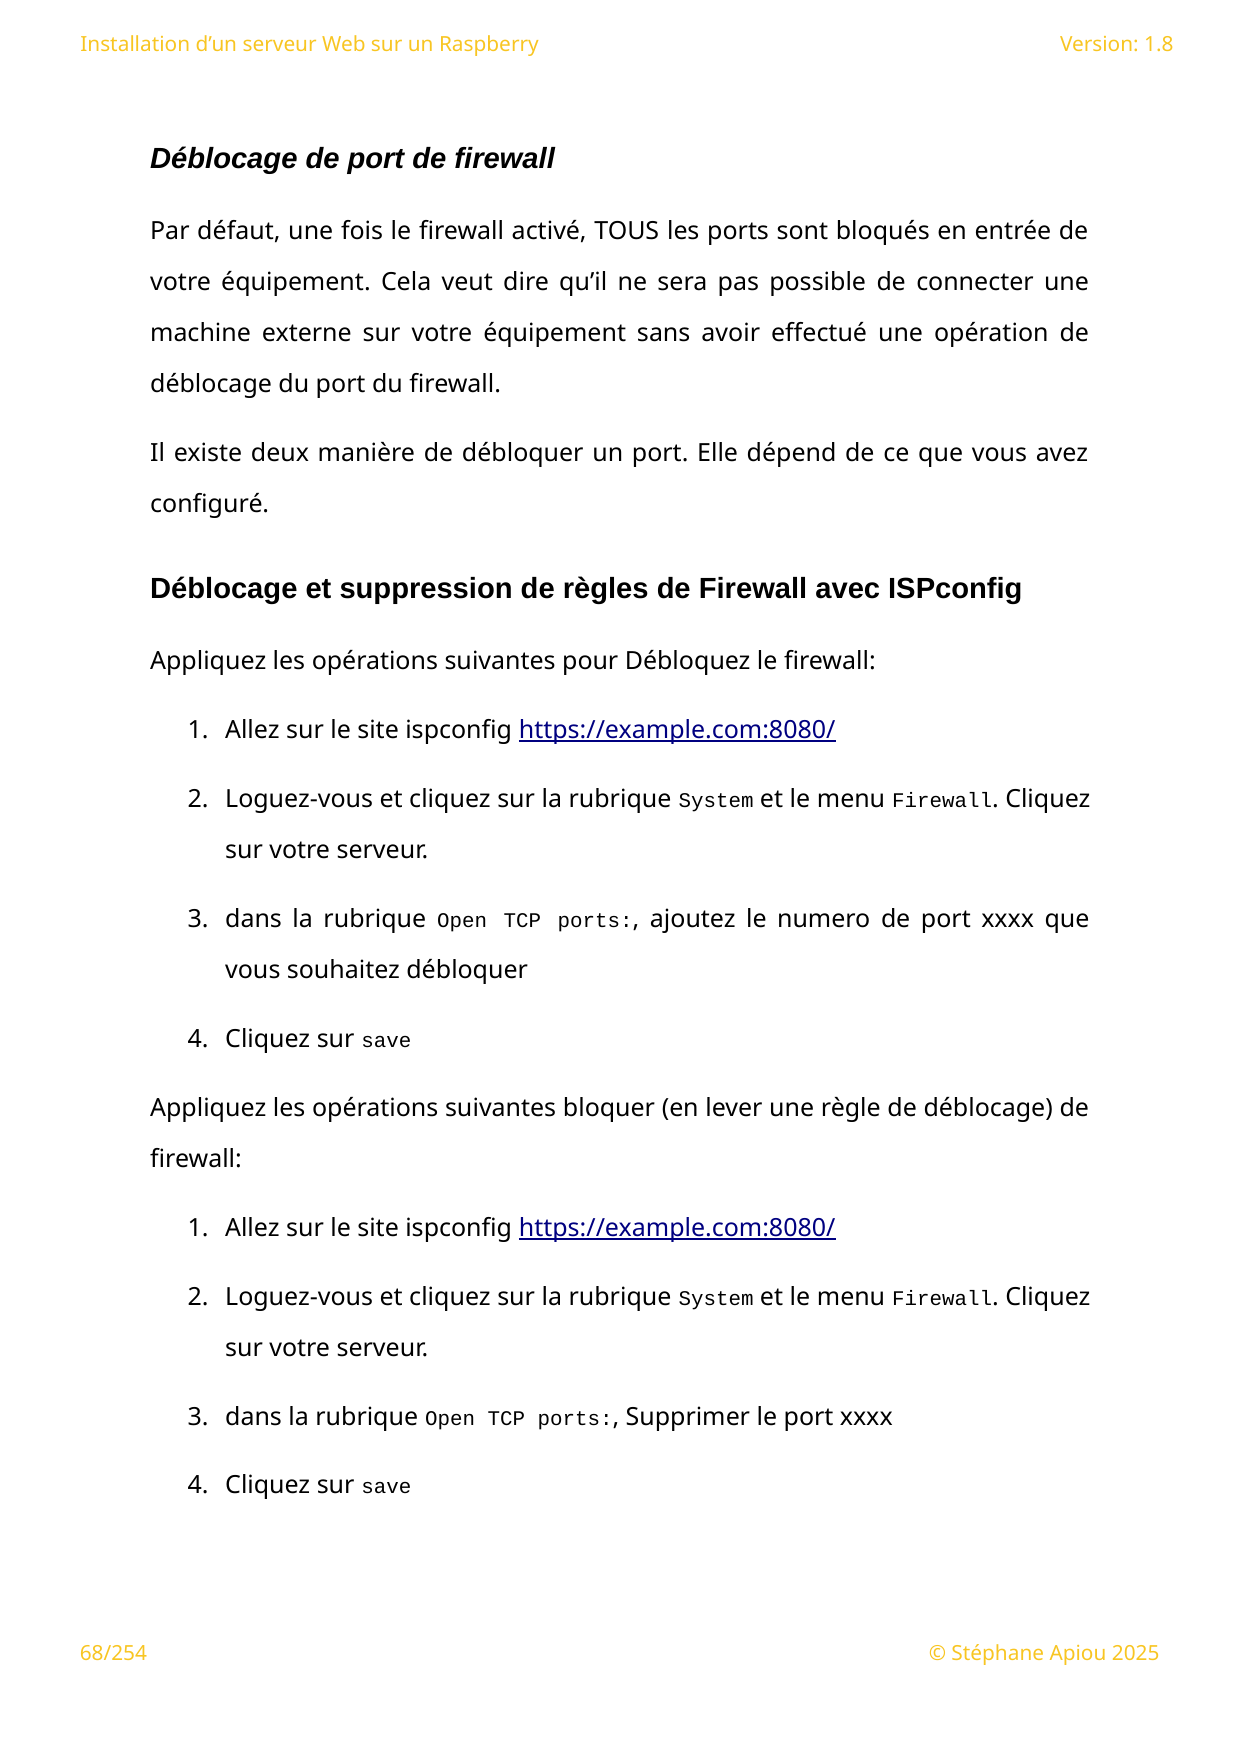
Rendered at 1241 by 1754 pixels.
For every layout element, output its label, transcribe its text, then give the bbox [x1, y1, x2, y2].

text Par défaut, une fois le firewall activé, TOUS les ports sont bloqués en entrée de votre équipement. Cela veut dire qu’il ne sera pas possible de connecter une machine externe sur votre équipement sans avoir effectué une opération de déblocage du port du firewall. [150, 212, 1090, 400]
list dans la rubrique Open TCP ports:, ajoutez le numero de port xxxx que vous souhaitez débloquer [187, 900, 1090, 985]
text Appliquez les opérations suivantes pour Débloquez le firewall: [150, 642, 1090, 676]
list Allez sur le site ispconfig https://example.com:8080/ [187, 1209, 1090, 1243]
subtitle Déblocage et suppression de règles de Firewall avec ISPconfig [150, 571, 1090, 604]
subtitle Déblocage de port de firewall [150, 141, 1090, 174]
text Appliquez les opérations suivantes bloquer (en lever une règle de déblocage) de firewall: [150, 1089, 1090, 1174]
list Loguez-vous et cliquez sur la rubrique System et le menu Firewall. Cliquez sur votre serveur. [187, 1278, 1090, 1363]
list Loguez-vous et cliquez sur la rubrique System et le menu Firewall. Cliquez sur votre serveur. [187, 780, 1090, 865]
text Il existe deux manière de débloquer un port. Elle dépend de ce que vous avez configuré. [150, 434, 1090, 520]
list Cliquez sur save [187, 1020, 1090, 1054]
list Cliquez sur save [187, 1467, 1090, 1501]
list dans la rubrique Open TCP ports:, Supprimer le port xxxx [187, 1398, 1090, 1432]
list Allez sur le site ispconfig https://example.com:8080/ [187, 711, 1090, 745]
